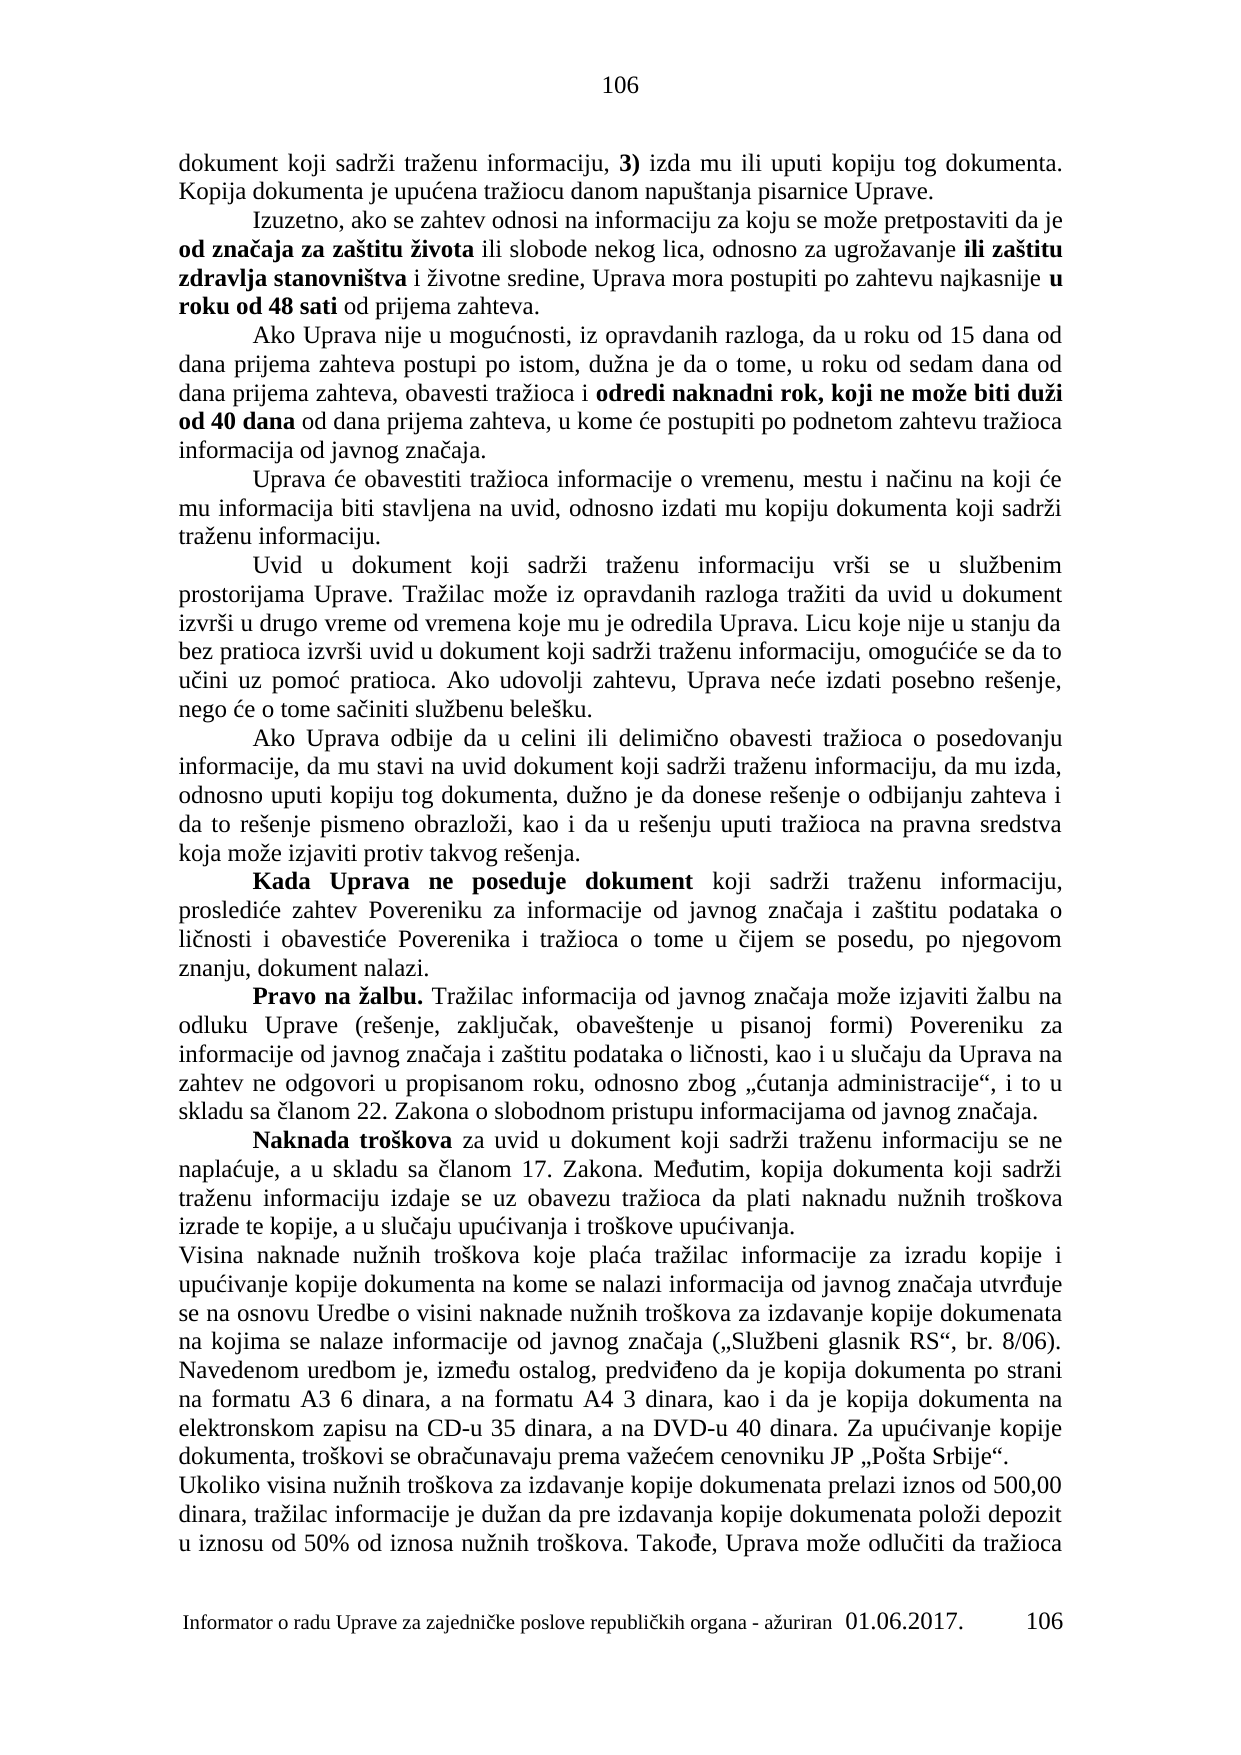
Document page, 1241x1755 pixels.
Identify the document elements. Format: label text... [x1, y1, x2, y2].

text dokument koji sadrži traženu informaciju, 3) izda mu ili uputi kopiju tog dokumenta. Kopija dokumenta je upućena tražiocu danom napuštanja pisarnice Uprave. [178, 148, 1063, 205]
text Pravo na žalbu. Tražilac informacija od javnog značaja može izjaviti žalbu na odluku Uprave (rešenje, zaklјučak, obaveštenje u pisanoj formi) Povereniku za informacije od javnog značaja i zaštitu podataka o ličnosti, kao i u slučaju da Uprava na zahtev ne odgovori u propisanom roku, odnosno zbog „ćutanja administracije“, i to u skladu sa članom 22. Zakona o slobodnom pristupu informacijama od javnog značaja. [178, 981, 1063, 1125]
text Uprava će obavestiti tražioca informacije o vremenu, mestu i načinu na koji će mu informacija biti stavlјena na uvid, odnosno izdati mu kopiju dokumenta koji sadrži traženu informaciju. [178, 464, 1063, 550]
text Kada Uprava ne poseduje dokument koji sadrži traženu informaciju, proslediće zahtev Povereniku za informacije od javnog značaja i zaštitu podataka o ličnosti i obavestiće Poverenika i tražioca o tome u čijem se posedu, po njegovom znanju, dokument nalazi. [178, 866, 1063, 981]
text Izuzetno, ako se zahtev odnosi na informaciju za koju se može pretpostaviti da je od značaja za zaštitu života ili slobode nekog lica, odnosno za ugrožavanje ili zaštitu zdravlјa stanovništva i životne sredine, Uprava mora postupiti po zahtevu najkasnije u roku od 48 sati od prijema zahteva. [178, 205, 1063, 320]
text Ukoliko visina nužnih troškova za izdavanje kopije dokumenata prelazi iznos od 500,00 dinara, tražilac informacije je dužan da pre izdavanja kopije dokumenata položi depozit u iznosu od 50% od iznosa nužnih troškova. Takođe, Uprava može odlučiti da tražioca [178, 1470, 1063, 1556]
text Ako Uprava odbije da u celini ili delimično obavesti tražioca o posedovanju informacije, da mu stavi na uvid dokument koji sadrži traženu informaciju, da mu izda, odnosno uputi kopiju tog dokumenta, dužno je da donese rešenje o odbijanju zahteva i da to rešenje pismeno obrazloži, kao i da u rešenju uputi tražioca na pravna sredstva koja može izjaviti protiv takvog rešenja. [178, 723, 1063, 866]
text Ako Uprava nije u mogućnosti, iz opravdanih razloga, da u roku od 15 dana od dana prijema zahteva postupi po istom, dužna je da o tome, u roku od sedam dana od dana prijema zahteva, obavesti tražioca i odredi naknadni rok, koji ne može biti duži od 40 dana od dana prijema zahteva, u kome će postupiti po podnetom zahtevu tražioca informacija od javnog značaja. [178, 320, 1063, 464]
text Naknada troškova za uvid u dokument koji sadrži traženu informaciju se ne naplaćuje, a u skladu sa članom 17. Zakona. Međutim, kopija dokumenta koji sadrži traženu informaciju izdaje se uz obavezu tražioca da plati naknadu nužnih troškova izrade te kopije, a u slučaju upućivanja i troškove upućivanja. [178, 1125, 1063, 1240]
text Visina naknade nužnih troškova koje plaća tražilac informacije za izradu kopije i upućivanje kopije dokumenta na kome se nalazi informacija od javnog značaja utvrđuje se na osnovu Uredbe o visini naknade nužnih troškova za izdavanje kopije dokumenata na kojima se nalaze informacije od javnog značaja („Službeni glasnik RS“, br. 8/06). Navedenom uredbom je, između ostalog, predviđeno da je kopija dokumenta po strani na formatu A3 6 dinara, a na formatu A4 3 dinara, kao i da je kopija dokumenta na elektronskom zapisu na CD-u 35 dinara, a na DVD-u 40 dinara. Za upućivanje kopije dokumenta, troškovi se obračunavaju prema važećem cenovniku JP „Pošta Srbije“. [178, 1240, 1063, 1470]
text Uvid u dokument koji sadrži traženu informaciju vrši se u službenim prostorijama Uprave. Tražilac može iz opravdanih razloga tražiti da uvid u dokument izvrši u drugo vreme od vremena koje mu je odredila Uprava. Licu koje nije u stanju da bez pratioca izvrši uvid u dokument koji sadrži traženu informaciju, omogućiće se da to učini uz pomoć pratioca. Ako udovolјi zahtevu, Uprava neće izdati posebno rešenje, nego će o tome sačiniti službenu belešku. [178, 550, 1063, 723]
